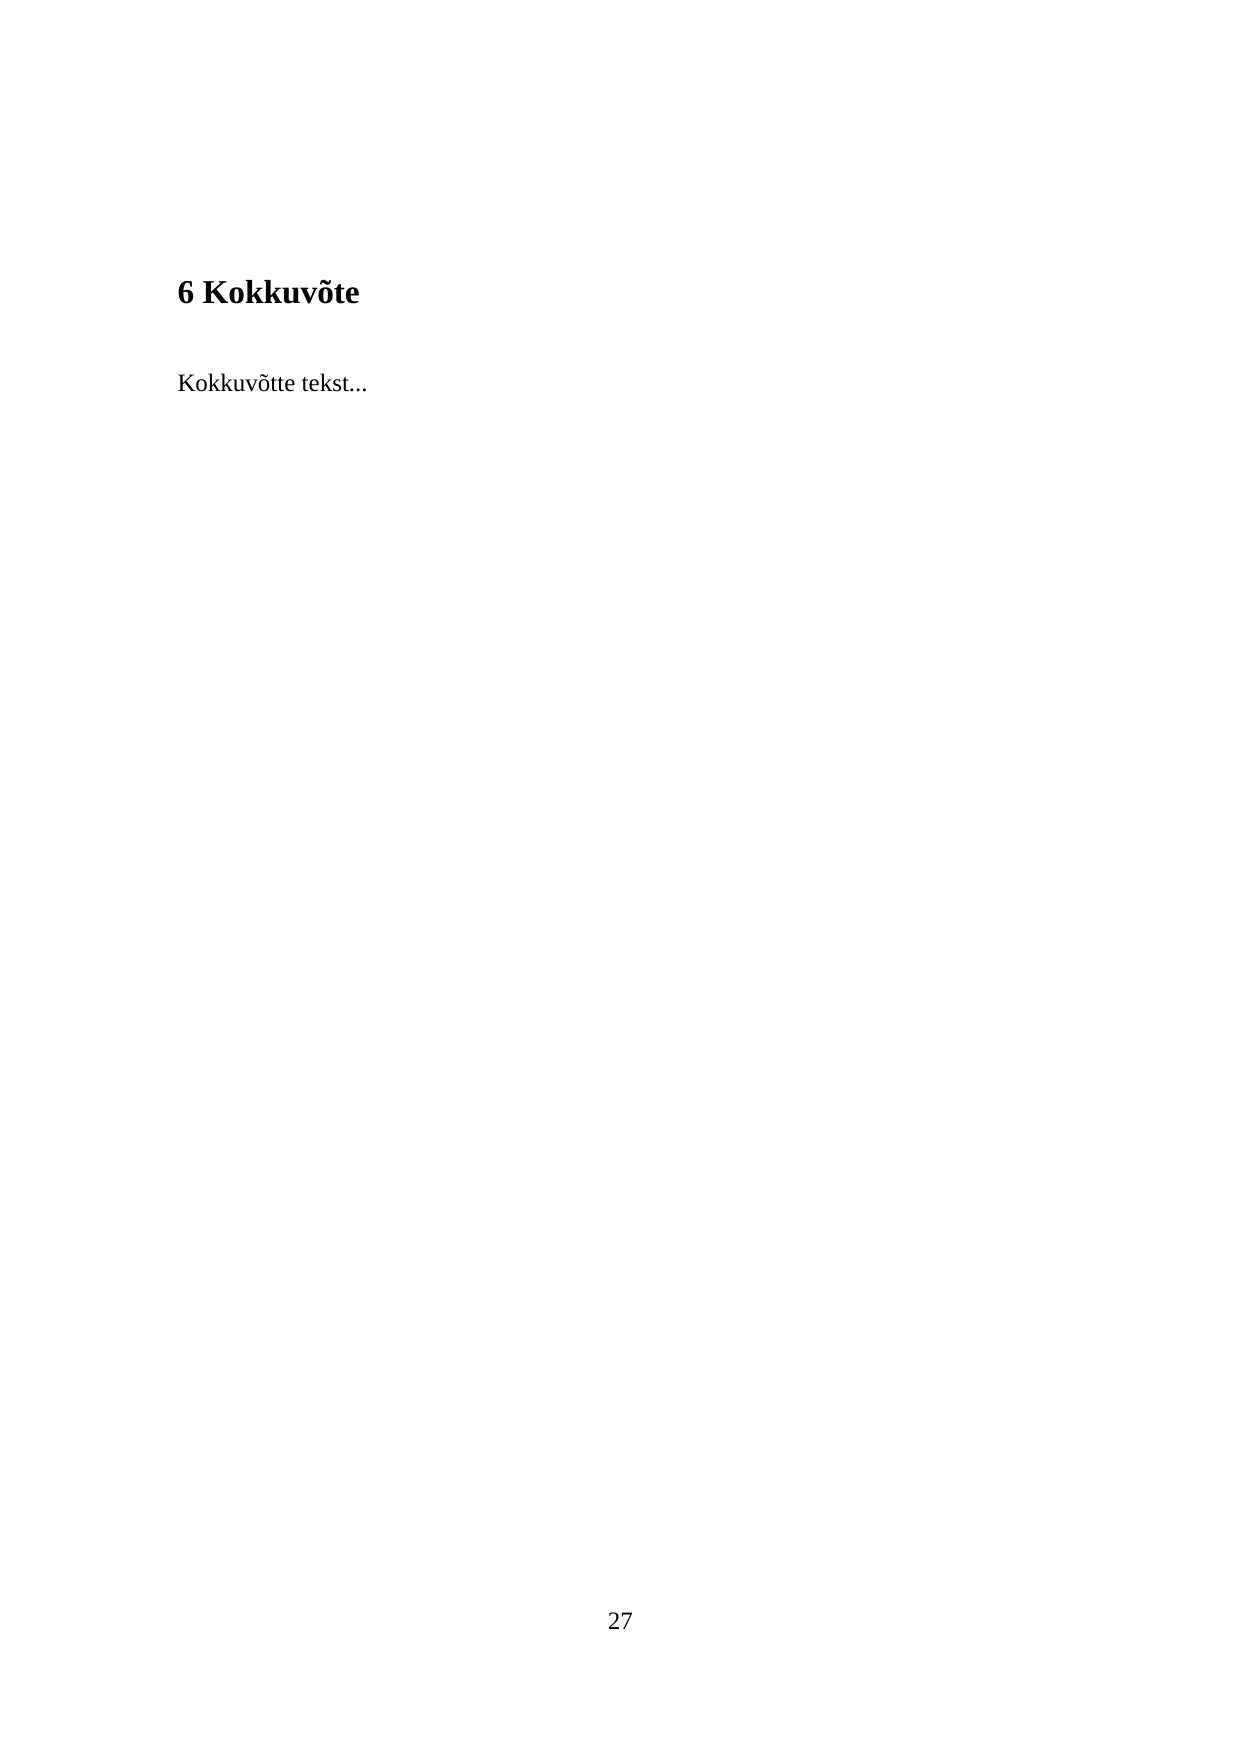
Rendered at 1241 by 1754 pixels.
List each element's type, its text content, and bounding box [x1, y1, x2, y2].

text Kokkuvõtte tekst... [177, 368, 1063, 396]
subtitle Kokkuvõte [177, 273, 1063, 311]
